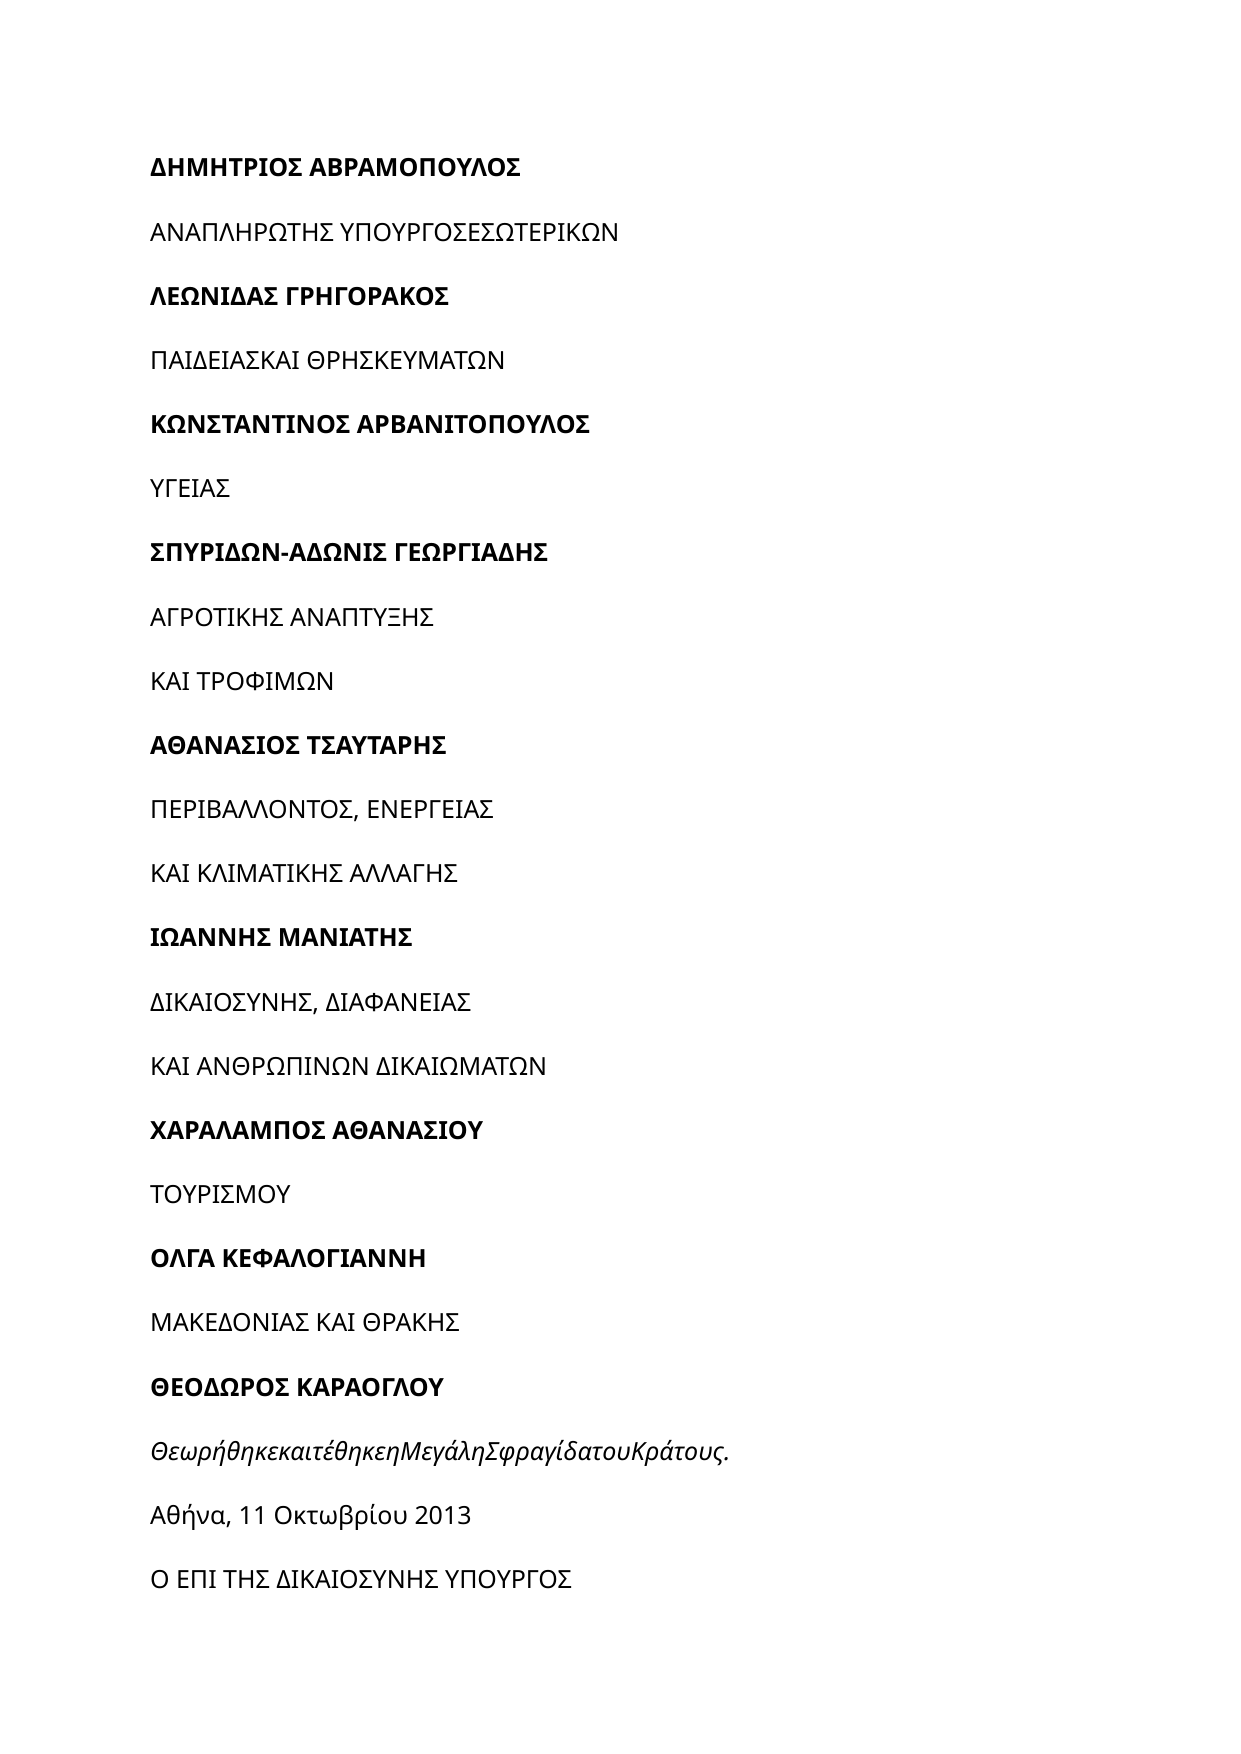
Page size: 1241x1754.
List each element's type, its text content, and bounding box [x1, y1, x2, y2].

text ΚΑΙ ΤΡΟΦΙΜΩΝ [150, 663, 1090, 697]
text ΥΓΕΙΑΣ [150, 471, 1090, 505]
text ΔΗΜΗΤΡΙΟΣ ΑΒΡΑΜΟΠΟΥΛΟΣ [150, 150, 1090, 184]
text ΔΙΚΑΙΟΣΥΝΗΣ, ΔΙΑΦΑΝΕΙΑΣ [150, 984, 1090, 1018]
text ΑΝΑΠΛΗΡΩΤΗΣ ΥΠΟΥΡΓΟΣΕΣΩΤΕΡΙΚΩΝ [150, 214, 1090, 248]
text Αθήνα, 11 Οκτωβρίου 2013 [150, 1497, 1090, 1532]
text ΠΑΙΔΕΙΑΣΚΑΙ ΘΡΗΣΚΕΥΜΑΤΩΝ [150, 342, 1090, 377]
text Ο ΕΠΙ ΤΗΣ ΔΙΚΑΙΟΣΥΝΗΣ ΥΠΟΥΡΓΟΣ [150, 1562, 1090, 1596]
text ΠΕΡΙΒΑΛΛΟΝΤΟΣ, ΕΝΕΡΓΕΙΑΣ [150, 792, 1090, 826]
text ΘεωρήθηκεκαιτέθηκεηΜεγάληΣφραγίδατουΚράτους. [150, 1433, 1090, 1467]
text ΚΑΙ ΚΛΙΜΑΤΙΚΗΣ ΑΛΛΑΓΗΣ [150, 856, 1090, 890]
text ΘΕΟΔΩΡΟΣ ΚΑΡΑΟΓΛΟΥ [150, 1369, 1090, 1403]
text ΤΟΥΡΙΣΜΟΥ [150, 1177, 1090, 1211]
text ΧΑΡΑΛΑΜΠΟΣ ΑΘΑΝΑΣΙΟΥ [150, 1112, 1090, 1147]
text ΛΕΩΝΙΔΑΣ ΓΡΗΓΟΡΑΚΟΣ [150, 278, 1090, 312]
text ΣΠΥΡΙΔΩΝ-ΑΔΩΝΙΣ ΓΕΩΡΓΙΑΔΗΣ [150, 535, 1090, 569]
text ΚΑΙ ΑΝΘΡΩΠΙΝΩΝ ΔΙΚΑΙΩΜΑΤΩΝ [150, 1048, 1090, 1082]
text ΟΛΓΑ ΚΕΦΑΛΟΓΙΑΝΝΗ [150, 1241, 1090, 1275]
text ΑΘΑΝΑΣΙΟΣ ΤΣΑΥΤΑΡΗΣ [150, 727, 1090, 762]
text ΚΩΝΣΤΑΝΤΙΝΟΣ ΑΡΒΑΝΙΤΟΠΟΥΛΟΣ [150, 407, 1090, 441]
text ΜΑΚΕΔΟΝΙΑΣ ΚΑΙ ΘΡΑΚΗΣ [150, 1305, 1090, 1339]
text ΑΓΡΟΤΙΚΗΣ ΑΝΑΠΤΥΞΗΣ [150, 599, 1090, 633]
text ΙΩΑΝΝΗΣ ΜΑΝΙΑΤΗΣ [150, 920, 1090, 954]
